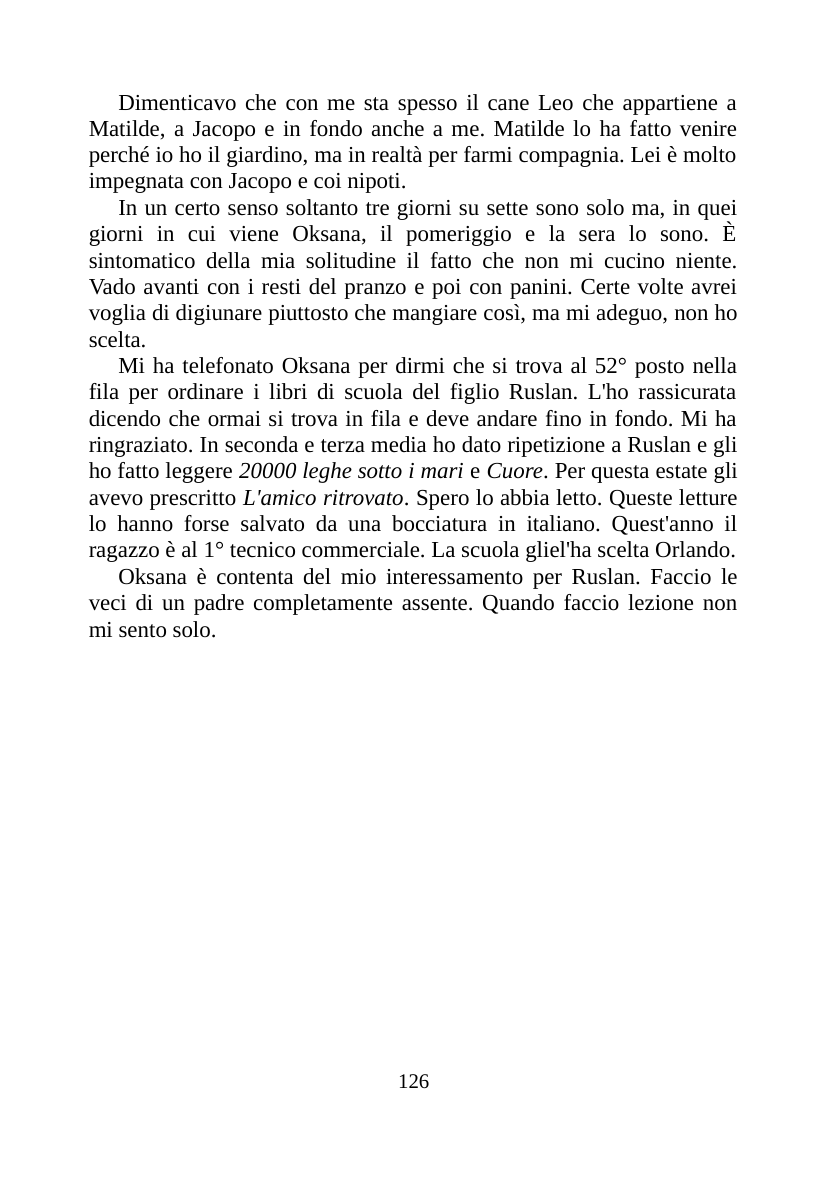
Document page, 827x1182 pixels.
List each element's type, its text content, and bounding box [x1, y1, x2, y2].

text In un certo senso soltanto tre giorni su sette sono solo ma, in quei giorni in cui viene Oksana, il pomeriggio e la sera lo sono. È sintomatico della mia solitudine il fatto che non mi cucino niente. Vado avanti con i resti del pranzo e poi con panini. Certe volte avrei voglia di digiunare piuttosto che mangiare così, ma mi adeguo, non ho scelta. [88, 194, 738, 352]
text Dimenticavo che con me sta spesso il cane Leo che appartiene a Matilde, a Jacopo e in fondo anche a me. Matilde lo ha fatto venire perché io ho il giardino, ma in realtà per farmi compagnia. Lei è molto impegnata con Jacopo e coi nipoti. [88, 88, 738, 194]
text Oksana è contenta del mio interessamento per Ruslan. Faccio le veci di un padre completamente assente. Quando faccio lezione non mi sento solo. [88, 563, 738, 642]
text Mi ha telefonato Oksana per dirmi che si trova al 52° posto nella fila per ordinare i libri di scuola del figlio Ruslan. L'ho rassicurata dicendo che ormai si trova in fila e deve andare fino in fondo. Mi ha ringraziato. In seconda e terza media ho dato ripetizione a Ruslan e gli ho fatto leggere 20000 leghe sotto i mari e Cuore. Per questa estate gli avevo prescritto L'amico ritrovato. Spero lo abbia letto. Queste letture lo hanno forse salvato da una bocciatura in italiano. Quest'anno il ragazzo è al 1° tecnico commerciale. La scuola gliel'ha scelta Orlando. [88, 352, 738, 563]
